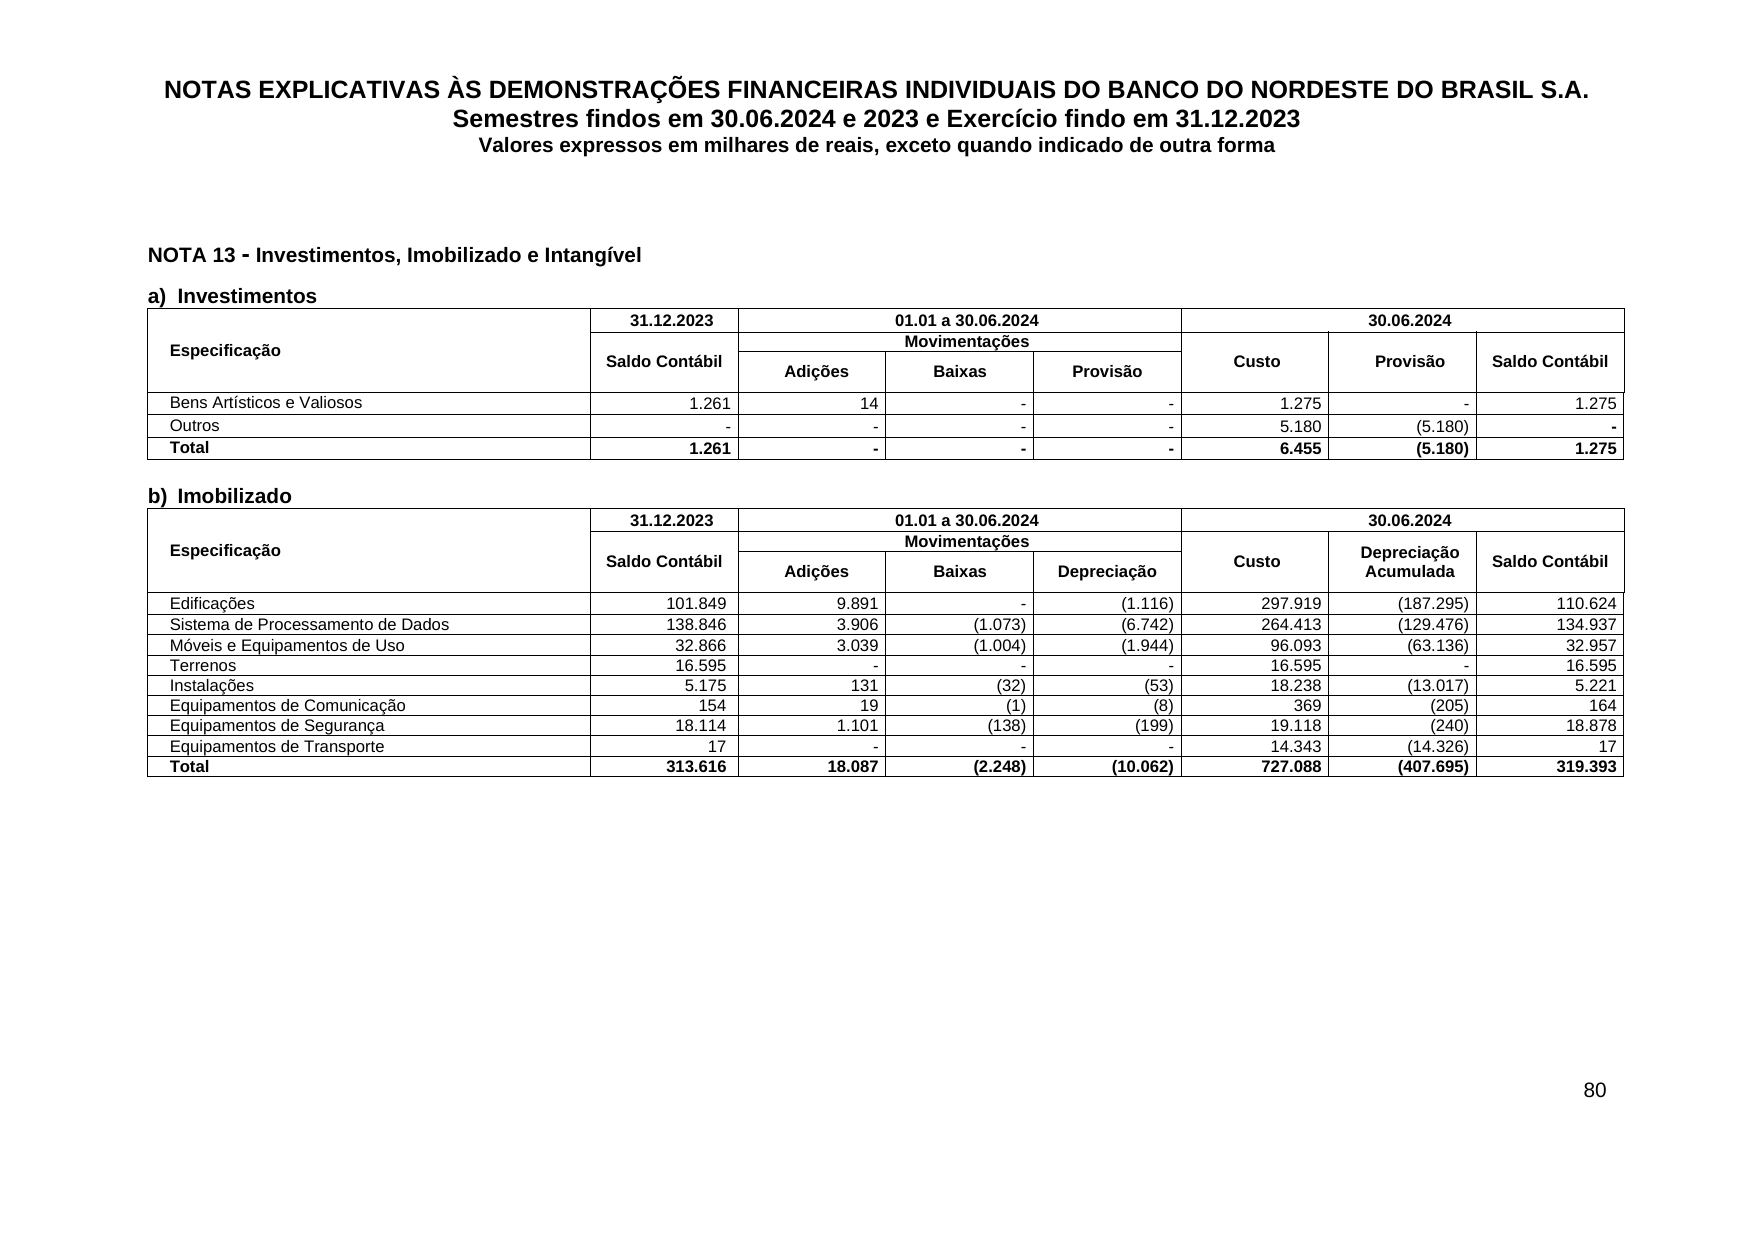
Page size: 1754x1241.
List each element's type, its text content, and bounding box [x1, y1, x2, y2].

table_cell Total [148, 757, 590, 776]
table_cell 18.087 [739, 757, 885, 776]
table_cell - [1034, 736, 1181, 756]
table_cell (205) [1329, 696, 1476, 715]
table_cell 154 [591, 696, 738, 715]
table_cell (129.476) [1329, 615, 1476, 634]
table_cell (10.062) [1034, 757, 1181, 776]
table_cell 1.275 [1477, 393, 1623, 414]
table_header Especificação [148, 509, 590, 592]
list Imobilizado [148, 484, 1606, 508]
table_cell - [1034, 438, 1181, 459]
table_cell Adições [739, 552, 885, 592]
table_cell Movimentações [739, 532, 1181, 551]
list Investimentos [148, 284, 1606, 308]
subtitle NOTA 13 - Investimentos, Imobilizado e Intangível [148, 239, 1606, 268]
table_cell 131 [739, 676, 885, 695]
table_cell (138) [886, 716, 1033, 735]
table_cell 134.937 [1477, 615, 1623, 634]
table_cell Outros [148, 415, 590, 437]
table_cell (32) [886, 676, 1033, 695]
table_cell - [886, 415, 1033, 437]
table_cell 1.261 [591, 393, 738, 414]
table_cell Edificações [148, 593, 590, 614]
table_cell - [1477, 415, 1623, 437]
table_header Especificação [148, 309, 590, 392]
table_cell 19 [739, 696, 885, 715]
table_cell 164 [1477, 696, 1623, 715]
table_cell - [1329, 656, 1476, 675]
table_cell - [739, 438, 885, 459]
table_cell 18.878 [1477, 716, 1623, 735]
table_cell 369 [1182, 696, 1328, 715]
table_cell 297.919 [1182, 593, 1328, 614]
table_cell 18.238 [1182, 676, 1328, 695]
table_cell Saldo Contábil [1477, 532, 1624, 592]
table_cell 96.093 [1182, 635, 1328, 654]
table_cell 313.616 [591, 757, 738, 776]
table_cell - [739, 736, 885, 756]
table_cell (240) [1329, 716, 1476, 735]
table_cell - [886, 438, 1033, 459]
table_cell Custo [1182, 333, 1328, 392]
table_cell 16.595 [591, 656, 738, 675]
table_cell - [1034, 656, 1181, 675]
table_cell 18.114 [591, 716, 738, 735]
table_cell (5.180) [1329, 438, 1476, 459]
table_cell (1.004) [886, 635, 1033, 654]
table_cell (13.017) [1329, 676, 1476, 695]
table_cell 16.595 [1477, 656, 1623, 675]
table_cell Adições [739, 352, 885, 392]
table_cell (1.944) [1034, 635, 1181, 654]
table_cell - [739, 656, 885, 675]
table_cell 1.261 [591, 438, 738, 459]
table_header 30.06.2024 [1182, 309, 1624, 331]
table_cell 9.891 [739, 593, 885, 614]
table_cell 17 [591, 736, 738, 756]
table_cell - [1034, 393, 1181, 414]
table_cell 32.957 [1477, 635, 1623, 654]
table_cell (53) [1034, 676, 1181, 695]
table_cell (199) [1034, 716, 1181, 735]
table_cell (63.136) [1329, 635, 1476, 654]
table_cell - [886, 593, 1033, 614]
table_cell 1.101 [739, 716, 885, 735]
table_cell 264.413 [1182, 615, 1328, 634]
table_cell - [739, 415, 885, 437]
table_header 30.06.2024 [1182, 509, 1624, 531]
table_cell Saldo Contábil [1477, 333, 1624, 392]
table_cell Depreciação Acumulada [1329, 532, 1476, 592]
table_cell Bens Artísticos e Valiosos [148, 393, 590, 414]
table_cell Instalações [148, 676, 590, 695]
table_cell - [886, 736, 1033, 756]
table_cell 14.343 [1182, 736, 1328, 756]
table_cell Saldo Contábil [591, 532, 738, 592]
table_cell 101.849 [591, 593, 738, 614]
table_cell 14 [739, 393, 885, 414]
table_cell (1.116) [1034, 593, 1181, 614]
table_cell Provisão [1329, 333, 1476, 392]
table_cell Total [148, 438, 590, 459]
table_cell 3.906 [739, 615, 885, 634]
table_cell 6.455 [1182, 438, 1328, 459]
table_cell Móveis e Equipamentos de Uso [148, 635, 590, 654]
table_cell Movimentações [739, 333, 1181, 351]
table_cell - [591, 415, 738, 437]
table_cell 5.180 [1182, 415, 1328, 437]
table_cell Baixas [886, 552, 1033, 592]
table_cell 16.595 [1182, 656, 1328, 675]
table_cell 138.846 [591, 615, 738, 634]
table_cell (187.295) [1329, 593, 1476, 614]
table_cell (407.695) [1329, 757, 1476, 776]
table_cell (8) [1034, 696, 1181, 715]
table_cell Terrenos [148, 656, 590, 675]
table_cell 5.221 [1477, 676, 1623, 695]
table_cell Depreciação [1034, 552, 1181, 592]
table_cell 17 [1477, 736, 1623, 756]
table_cell 110.624 [1477, 593, 1623, 614]
table_cell 1.275 [1477, 438, 1623, 459]
table_cell 727.088 [1182, 757, 1328, 776]
table_cell Provisão [1034, 352, 1181, 392]
table_cell (2.248) [886, 757, 1033, 776]
table_cell (6.742) [1034, 615, 1181, 634]
table_cell 319.393 [1477, 757, 1623, 776]
table_cell (5.180) [1329, 415, 1476, 437]
table_cell - [886, 393, 1033, 414]
table_header 31.12.2023 [591, 509, 738, 531]
table_cell 3.039 [739, 635, 885, 654]
table_header 01.01 a 30.06.2024 [739, 309, 1181, 331]
table_cell Baixas [886, 352, 1033, 392]
table_cell 32.866 [591, 635, 738, 654]
table_cell - [886, 656, 1033, 675]
table_cell Custo [1182, 532, 1328, 592]
table_cell 5.175 [591, 676, 738, 695]
table_cell 1.275 [1182, 393, 1328, 414]
table_cell 19.118 [1182, 716, 1328, 735]
table_cell Saldo Contábil [591, 333, 738, 392]
table_cell (1) [886, 696, 1033, 715]
table_cell Equipamentos de Transporte [148, 736, 590, 756]
table_cell (14.326) [1329, 736, 1476, 756]
table_cell (1.073) [886, 615, 1033, 634]
table_cell Equipamentos de Segurança [148, 716, 590, 735]
table_cell Equipamentos de Comunicação [148, 696, 590, 715]
table_header 01.01 a 30.06.2024 [739, 509, 1181, 531]
table_header 31.12.2023 [591, 309, 738, 331]
table_cell Sistema de Processamento de Dados [148, 615, 590, 634]
table_cell - [1329, 393, 1476, 414]
table_cell - [1034, 415, 1181, 437]
